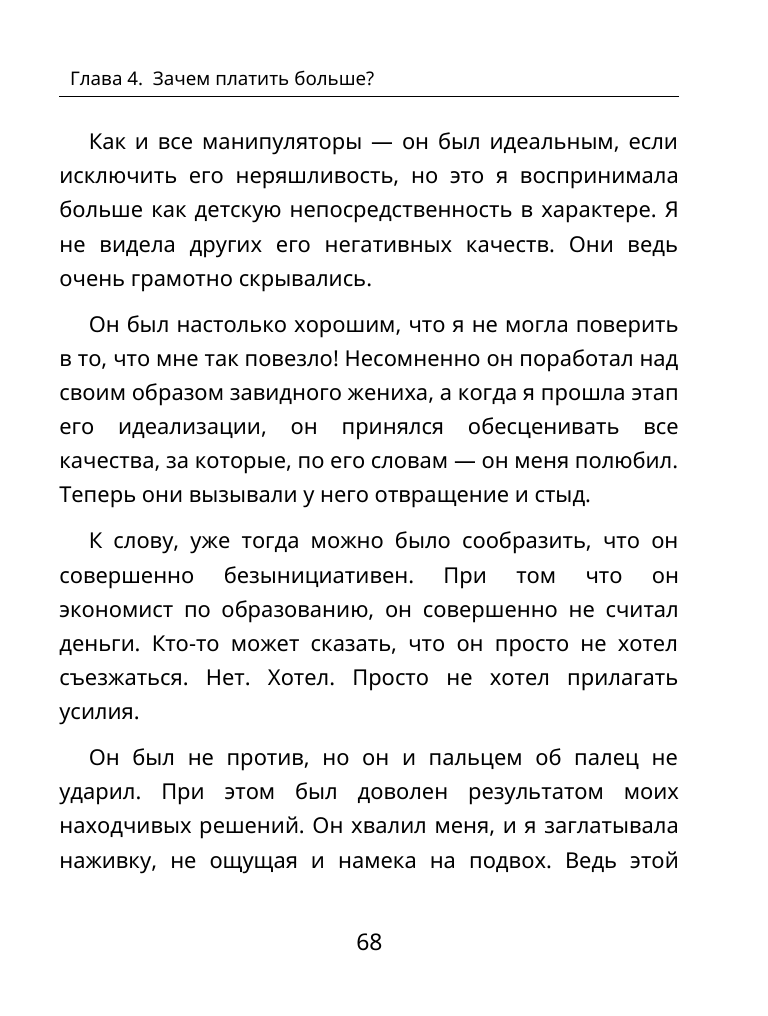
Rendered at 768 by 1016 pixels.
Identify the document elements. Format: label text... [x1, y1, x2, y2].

text К слову, уже тогда можно было сообразить, что он совершенно безынициативен. При том что он экономист по образованию, он совершенно не считал деньги. Кто-то может сказать, что он просто не хотел съезжаться. Нет. Хотел. Просто не хотел прилагать усилия. [59, 525, 679, 726]
text Как и все манипуляторы — он был идеальным, если исключить его неряшливость, но это я воспринимала больше как детскую непосредственность в характере. Я не видела других его негативных качеств. Они ведь очень грамотно скрывались. [59, 126, 679, 292]
text Он был не против, но он и пальцем об палец не ударил. При этом был доволен результатом моих находчивых решений. Он хвалил меня, и я заглатывала наживку, не ощущая и намека на подвох. Ведь этой [59, 742, 679, 874]
text Он был настолько хорошим, что я не могла поверить в то, что мне так повезло! Несомненно он поработал над своим образом завидного жениха, а когда я прошла этап его идеализации, он принялся обесценивать все качества, за которые, по его словам — он меня полюбил. Теперь они вызывали у него отвращение и стыд. [59, 309, 679, 509]
